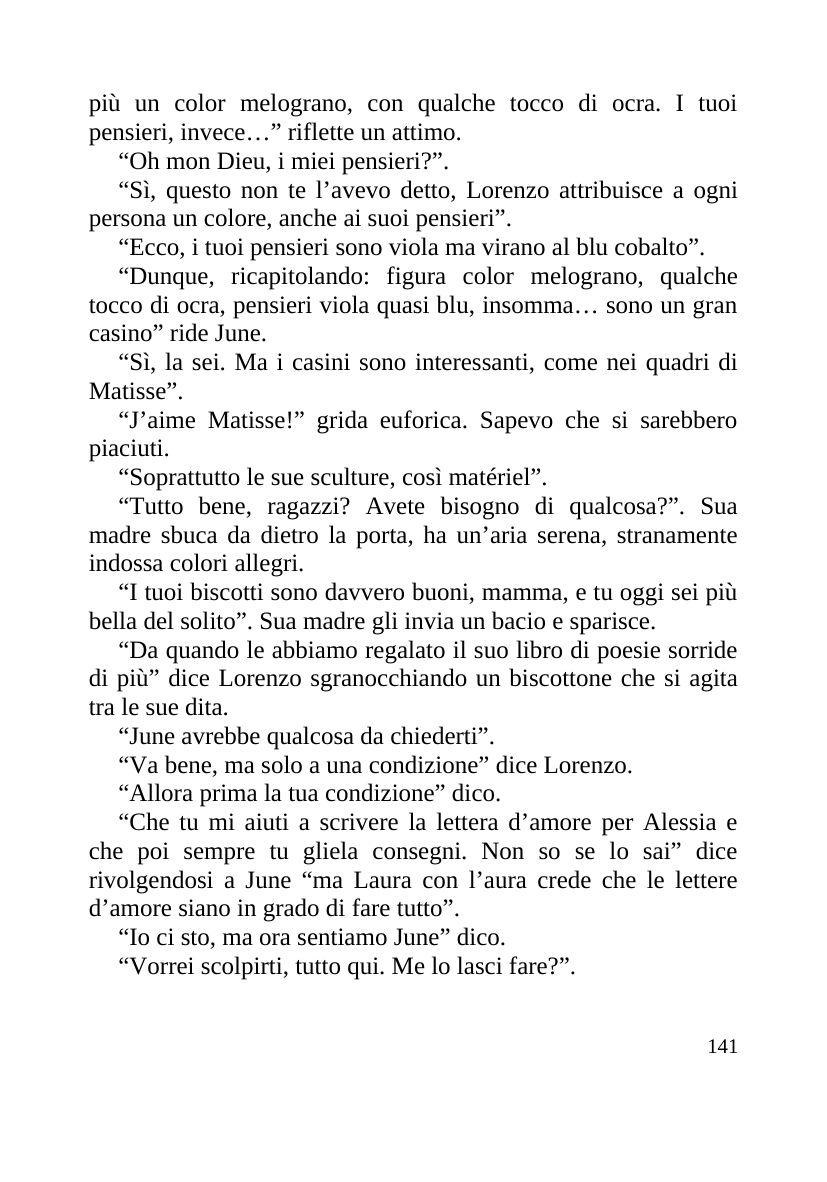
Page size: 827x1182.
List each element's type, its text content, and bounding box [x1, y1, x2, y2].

text “Sì, questo non te l’avevo detto, Lorenzo attribuisce a ogni persona un colore, anche ai suoi pensieri”. [88, 175, 738, 232]
text “Ecco, i tuoi pensieri sono viola ma virano al blu cobalto”. [88, 232, 738, 261]
text più un color melograno, con qualche tocco di ocra. I tuoi pensieri, invece…” riflette un attimo. [88, 88, 738, 146]
text “Sì, la sei. Ma i casini sono interessanti, come nei quadri di Matisse”. [88, 347, 738, 405]
text “J’aime Matisse!” grida euforica. Sapevo che si sarebbero piaciuti. [88, 405, 738, 462]
text “Tutto bene, ragazzi? Avete bisogno di qualcosa?”. Sua madre sbuca da dietro la porta, ha un’aria serena, stranamente indossa colori allegri. [88, 491, 738, 577]
text “Io ci sto, ma ora sentiamo June” dico. [88, 922, 738, 951]
text “Oh mon Dieu, i miei pensieri?”. [88, 146, 738, 175]
text “Dunque, ricapitolando: figura color melograno, qualche tocco di ocra, pensieri viola quasi blu, insomma… sono un gran casino” ride June. [88, 261, 738, 347]
text “Soprattutto le sue sculture, così matériel”. [88, 462, 738, 491]
text “Da quando le abbiamo regalato il suo libro di poesie sorride di più” dice Lorenzo sgranocchiando un biscottone che si agita tra le sue dita. [88, 635, 738, 721]
text “Va bene, ma solo a una condizione” dice Lorenzo. [88, 750, 738, 778]
text “I tuoi biscotti sono davvero buoni, mamma, e tu oggi sei più bella del solito”. Sua madre gli invia un bacio e sparisce. [88, 577, 738, 635]
text “June avrebbe qualcosa da chiederti”. [88, 721, 738, 750]
text “Che tu mi aiuti a scrivere la lettera d’amore per Alessia e che poi sempre tu gliela consegni. Non so se lo sai” dice rivolgendosi a June “ma Laura con l’aura crede che le lettere d’amore siano in grado di fare tutto”. [88, 807, 738, 922]
text “Allora prima la tua condizione” dico. [88, 778, 738, 807]
text “Vorrei scolpirti, tutto qui. Me lo lasci fare?”. [88, 951, 738, 980]
